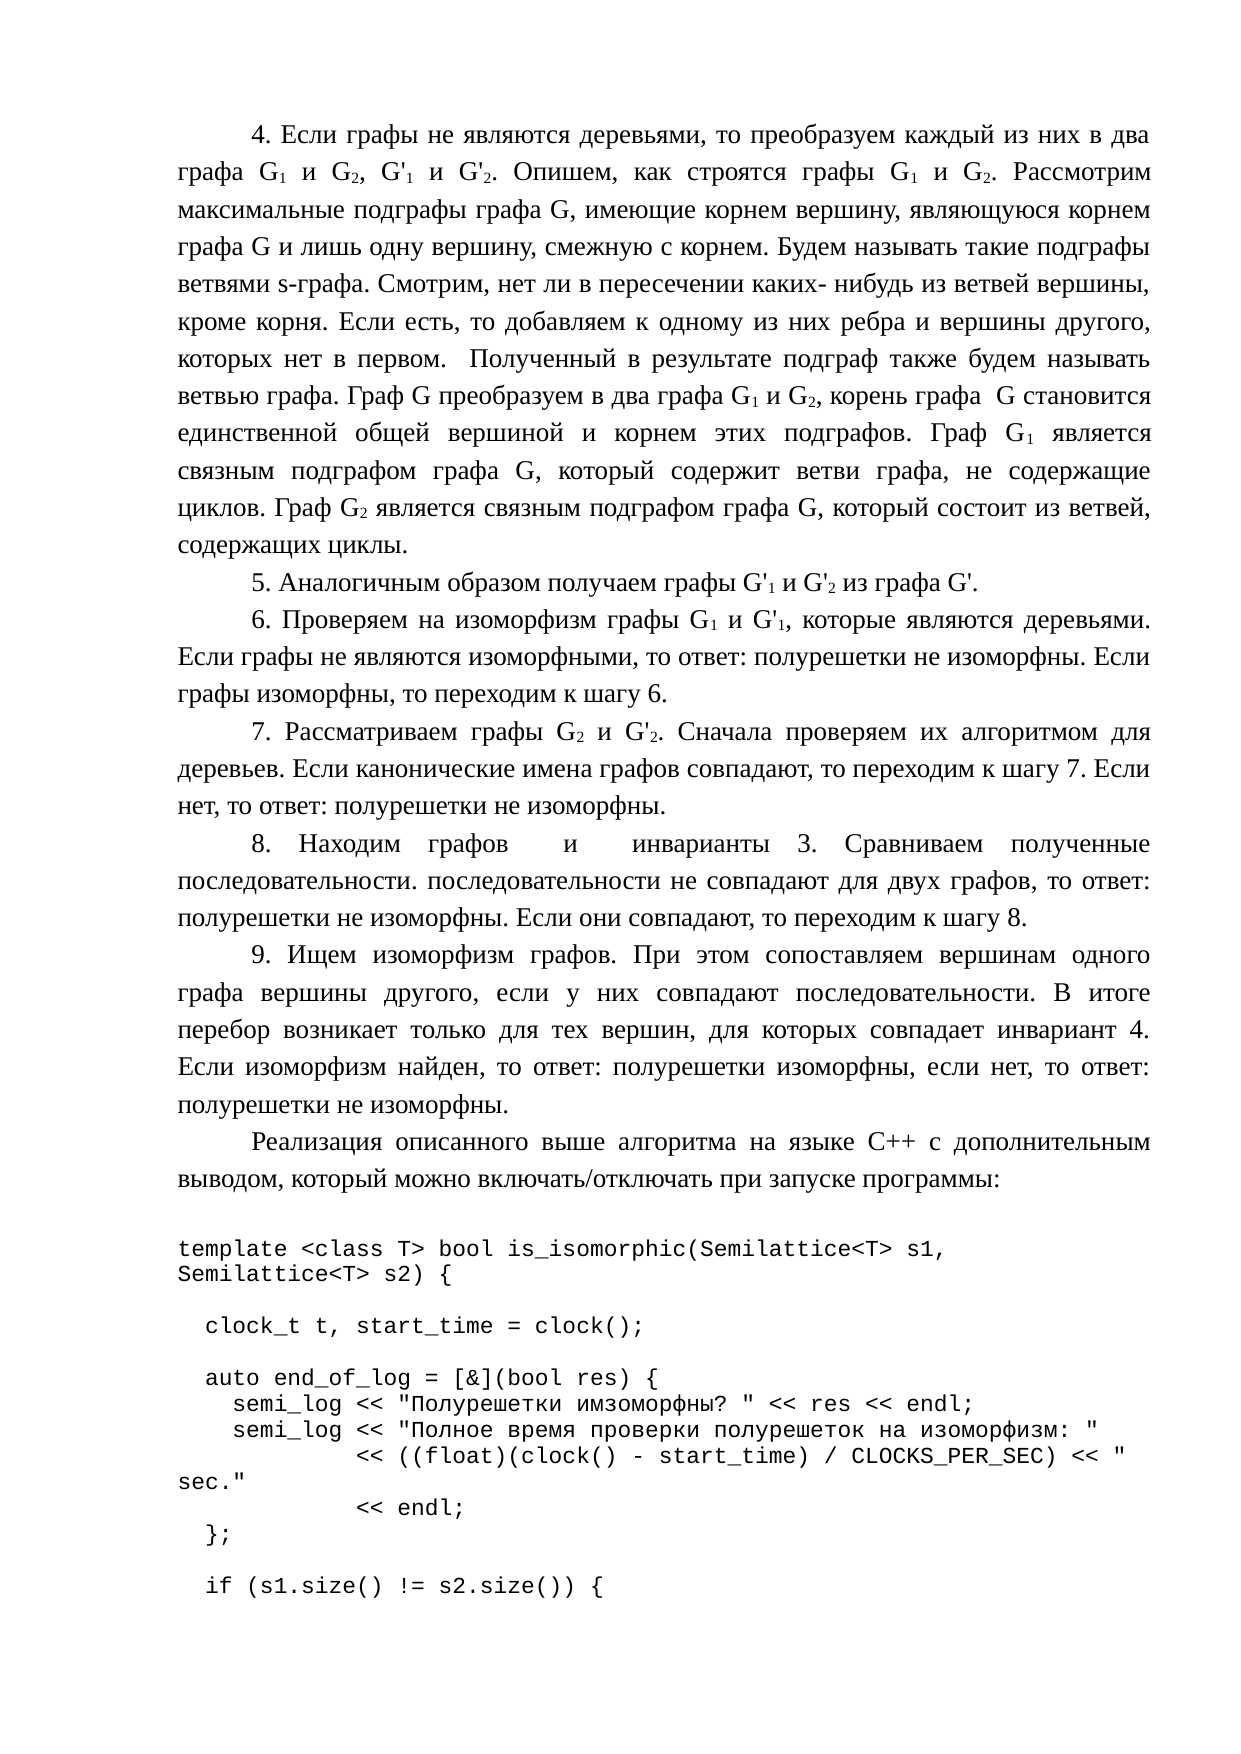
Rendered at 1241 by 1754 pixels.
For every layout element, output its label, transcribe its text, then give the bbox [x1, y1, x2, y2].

text << endl; [177, 1496, 1152, 1522]
text 9. Ищем изоморфизм графов. При этом сопоставляем вершинам одного графа вершины другого, если у них совпадают последовательности. В итоге перебор возникает только для тех вершин, для которых совпадает инвариант 4. Если изоморфизм найден, то ответ: полурешетки изоморфны, если нет, то ответ: полурешетки не изоморфны. [177, 938, 1152, 1119]
text semi_log << "Полурешетки имзоморфны? " << res << endl; [177, 1392, 1152, 1418]
text 6. Проверяем на изоморфизм графы G1 и G'1, которые являются деревьями. Если графы не являются изоморфными, то ответ: полурешетки не изоморфны. Если графы изоморфны, то переходим к шагу 6. [177, 603, 1152, 709]
text semi_log << "Полное время проверки полурешеток на изоморфизм: " [177, 1418, 1152, 1444]
text clock_t t, start_time = clock(); [177, 1315, 1152, 1341]
text << ((float)(clock() - start_time) / CLOCKS_PER_SEC) << " sec." [177, 1444, 1152, 1496]
text if (s1.size() != s2.size()) { [177, 1574, 1152, 1600]
text 5. Аналогичным образом получаем графы G'1 и G'2 из графа G'. [177, 566, 1152, 597]
text 7. Рассматриваем графы G2 и G'2. Сначала проверяем их алгоритмом для деревьев. Если канонические имена графов совпадают, то переходим к шагу 7. Если нет, то ответ: полурешетки не изоморфны. [177, 715, 1152, 821]
text 8. Находим графов и инварианты 3. Сравниваем полученные последовательности. последовательности не совпадают для двух графов, то ответ: полурешетки не изоморфны. Если они совпадают, то переходим к шагу 8. [177, 827, 1152, 932]
text Реализация описанного выше алгоритма на языке C++ с дополнительным выводом, который можно включать/отключать при запуске программы: [177, 1125, 1152, 1193]
text }; [177, 1522, 1152, 1548]
text 4. Если графы не являются деревьями, то преобразуем каждый из них в два графа G1 и G2, G'1 и G'2. Опишем, как строятся графы G1 и G2. Рассмотрим максимальные подграфы графа G, имеющие корнем вершину, являющуюся корнем графа G и лишь одну вершину, смежную с корнем. Будем называть такие подграфы ветвями s-графа. Смотрим, нет ли в пересечении каких- нибудь из ветвей вершины, кроме корня. Если есть, то добавляем к одному из них ребра и вершины другого, которых нет в первом. Полученный в результате подграф также будем называть ветвью графа. Граф G преобразуем в два графа G1 и G2, корень графа G становится единственной общей вершиной и корнем этих подграфов. Граф G1 является связным подграфом графа G, который содержит ветви графа, не содержащие циклов. Граф G2 является связным подграфом графа G, который состоит из ветвей, содержащих циклы. [177, 118, 1152, 559]
text template <class T> bool is_isomorphic(Semilattice<T> s1, Semilattice<T> s2) { [177, 1237, 1152, 1289]
text auto end_of_log = [&](bool res) { [177, 1367, 1152, 1392]
